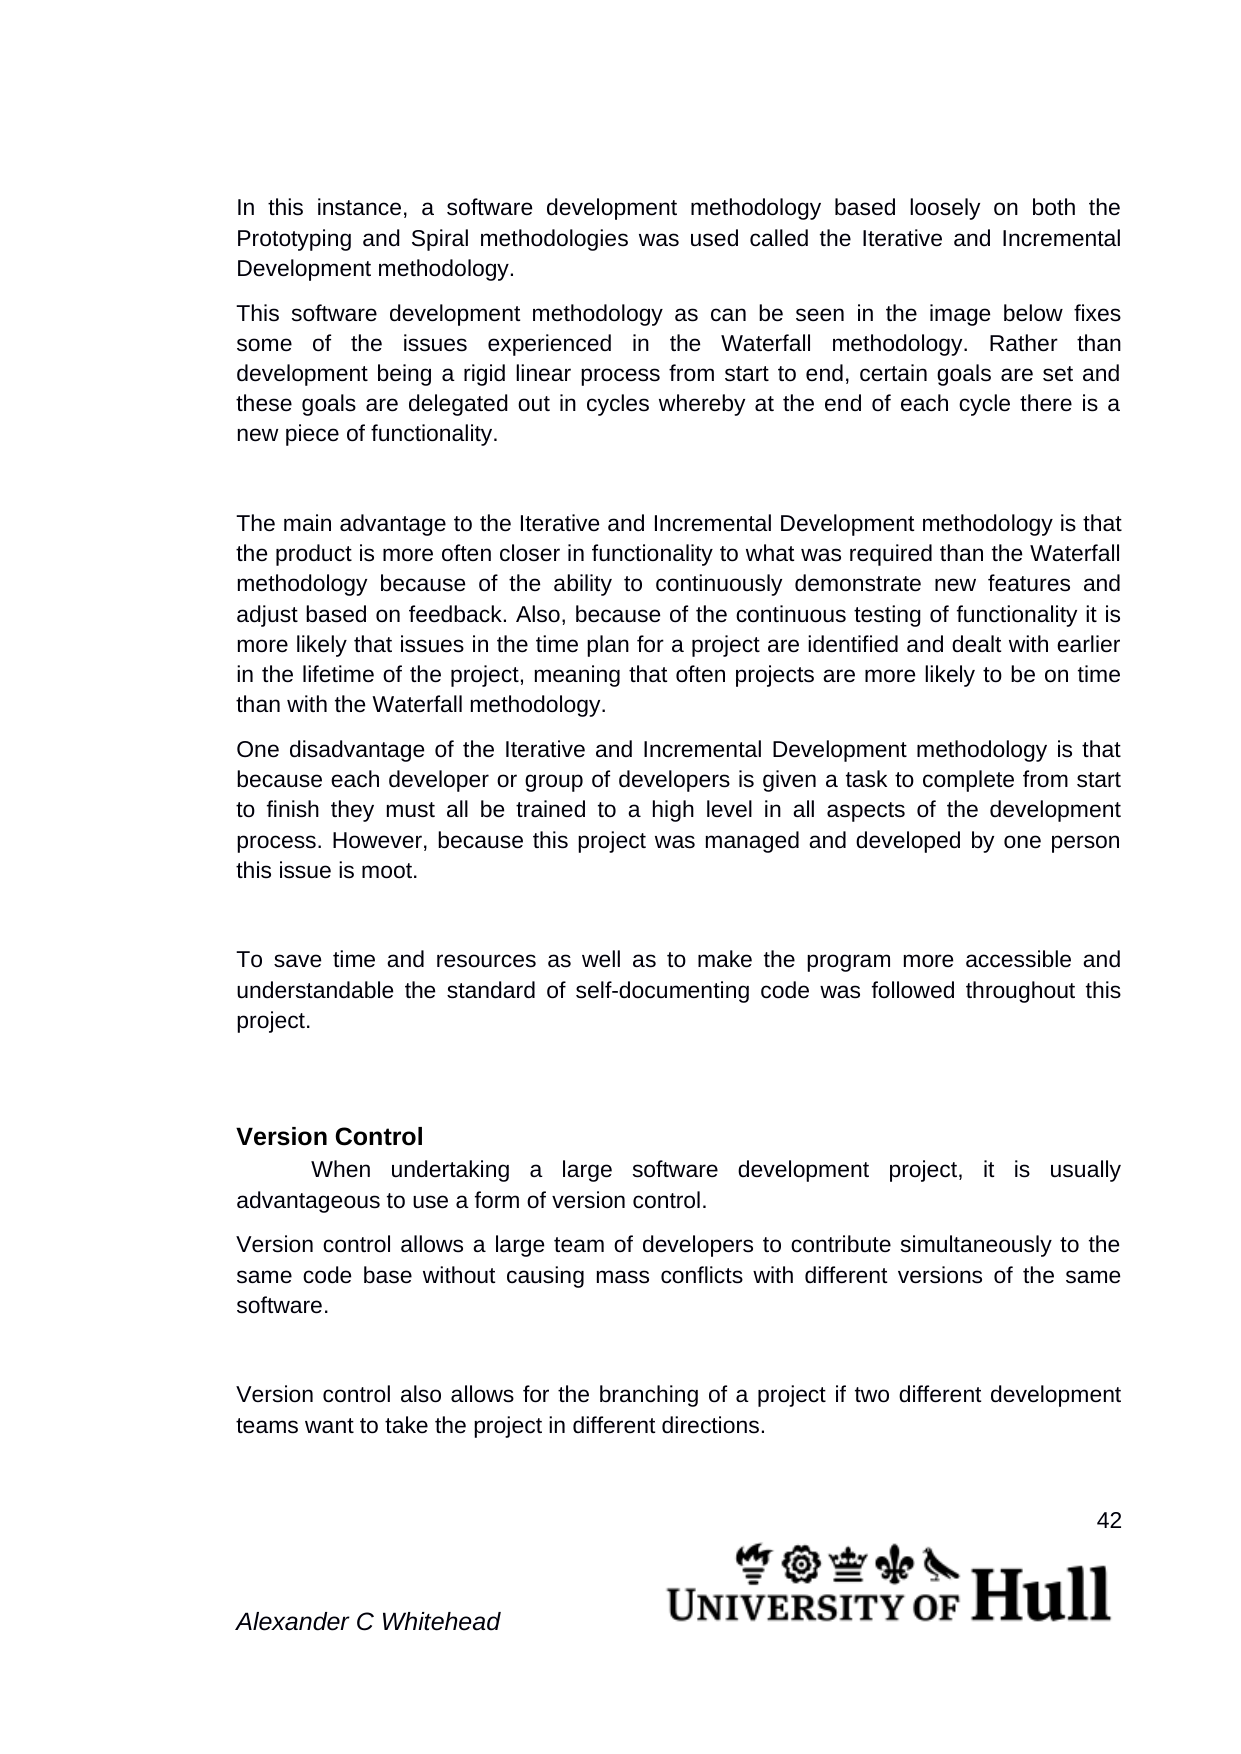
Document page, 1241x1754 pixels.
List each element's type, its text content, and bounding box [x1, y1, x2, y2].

text When undertaking a large software development project, it is usually advantageous to use a form of version control. [236, 1156, 1122, 1213]
text This software development methodology as can be seen in the image below fixes some of the issues experienced in the Waterfall methodology. Rather than development being a rigid linear process from start to end, certain goals are set and these goals are delegated out in cycles whereby at the end of each cycle there is a new piece of functionality. [236, 299, 1122, 447]
text The main advantage to the Iterative and Incremental Development methodology is that the product is more often closer in functionality to what was required than the Waterfall methodology because of the ability to continuously demonstrate new features and adjust based on feedback. Also, because of the continuous testing of functionality it is more likely that issues in the time plan for a project are identified and dealt with earlier in the lifetime of the project, meaning that often projects are more likely to be on time than with the Waterfall methodology. [236, 510, 1122, 718]
subtitle Version Control [236, 1121, 1122, 1150]
text In this instance, a software development methodology based loosely on both the Prototyping and Spiral methodologies was used called the Iterative and Incremental Development methodology. [236, 194, 1122, 281]
text Version control also allows for the branching of a project if two different development teams want to take the project in different directions. [236, 1381, 1122, 1438]
text One disadvantage of the Iterative and Incremental Development methodology is that because each developer or group of developers is given a task to complete from start to finish they must all be trained to a high level in all aspects of the development process. However, because this project was managed and developed by one person this issue is moot. [236, 736, 1122, 883]
text Version control allows a large team of developers to contribute simultaneously to the same code base without causing mass conflicts with different versions of the same software. [236, 1231, 1122, 1318]
text To save time and resources as well as to make the program more accessible and understandable the standard of self-documenting code was followed throughout this project. [236, 946, 1122, 1033]
picture [660, 1533, 1120, 1631]
